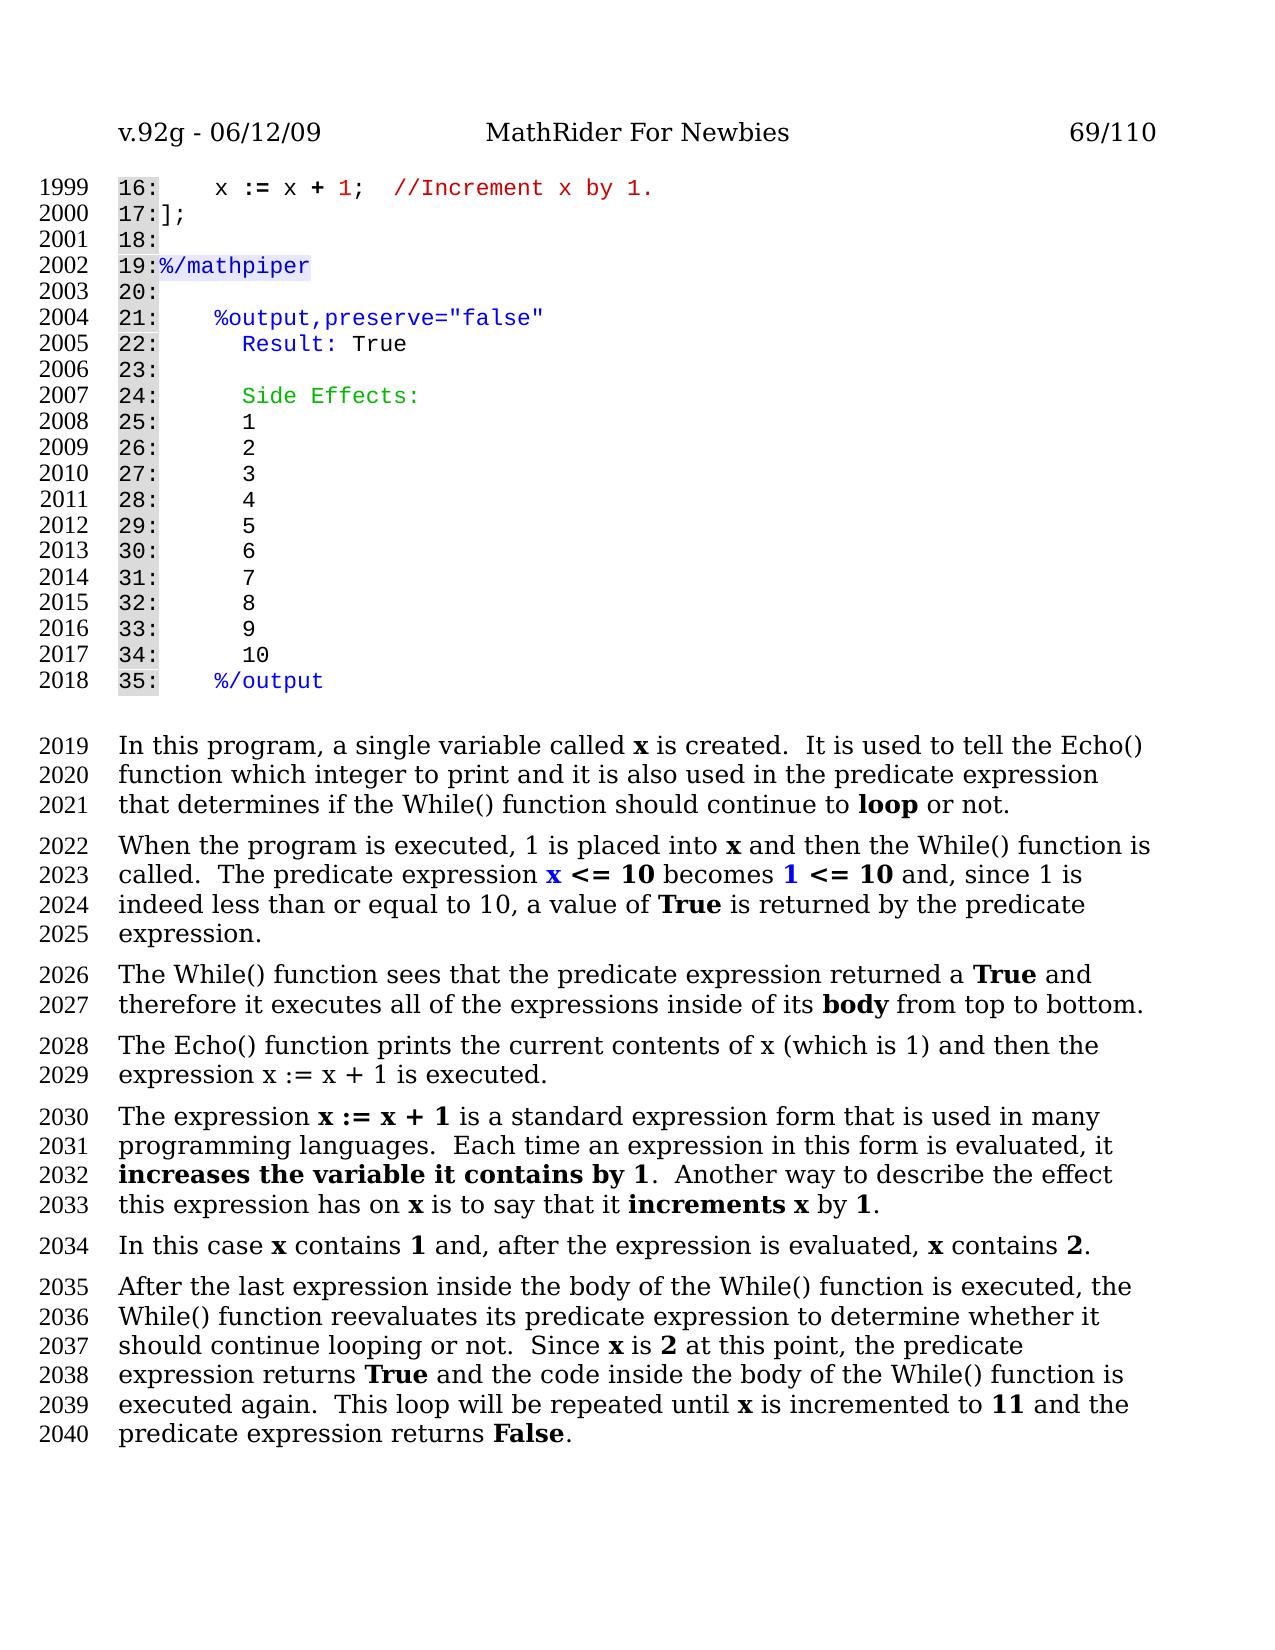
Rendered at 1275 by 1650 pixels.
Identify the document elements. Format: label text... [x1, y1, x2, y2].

text 20: [118, 281, 1157, 306]
text 22: Result: True [118, 332, 1157, 358]
text 19:%/mathpiper [118, 254, 1157, 281]
text 27: 3 [118, 462, 1157, 488]
text The expression x := x + 1 is a standard expression form that is used in many programming languages. Each time an expression in this form is evaluated, it increases the variable it contains by 1. Another way to describe the effect this expression has on x is to say that it increments x by 1. [118, 1102, 1157, 1219]
text 18: [118, 229, 1157, 254]
text The Echo() function prints the current contents of x (which is 1) and then the expression x := x + 1 is executed. [118, 1031, 1157, 1089]
text 26: 2 [118, 436, 1157, 462]
text 28: 4 [118, 488, 1157, 514]
text 25: 1 [118, 410, 1157, 436]
text In this case x contains 1 and, after the expression is evaluated, x contains 2. [118, 1231, 1157, 1260]
text 31: 7 [118, 566, 1157, 592]
text 32: 8 [118, 592, 1157, 618]
text The While() function sees that the predicate expression returned a True and therefore it executes all of the expressions inside of its body from top to bottom. [118, 960, 1157, 1019]
text 21: %output,preserve="false" [118, 306, 1157, 332]
text After the last expression inside the body of the While() function is executed, the While() function reevaluates its predicate expression to determine whether it should continue looping or not. Since x is 2 at this point, the predicate expression returns True and the code inside the body of the While() function is executed again. This loop will be repeated until x is incremented to 11 and the predicate expression returns False. [118, 1272, 1157, 1448]
text 35: %/output [118, 669, 1157, 696]
text 34: 10 [118, 644, 1157, 669]
text 24: Side Effects: [118, 384, 1157, 410]
text In this program, a single variable called x is created. It is used to tell the Echo() function which integer to print and it is also used in the predicate expression that determines if the While() function should continue to loop or not. [118, 731, 1157, 819]
text 16: x := x + 1; //Increment x by 1. [118, 177, 1157, 203]
text 17:]; [118, 203, 1157, 229]
text 23: [118, 358, 1157, 384]
text 33: 9 [118, 618, 1157, 644]
text 30: 6 [118, 540, 1157, 566]
text When the program is executed, 1 is placed into x and then the While() function is called. The predicate expression x <= 10 becomes 1 <= 10 and, since 1 is indeed less than or equal to 10, a value of True is returned by the predicate expression. [118, 831, 1157, 948]
text 29: 5 [118, 514, 1157, 540]
